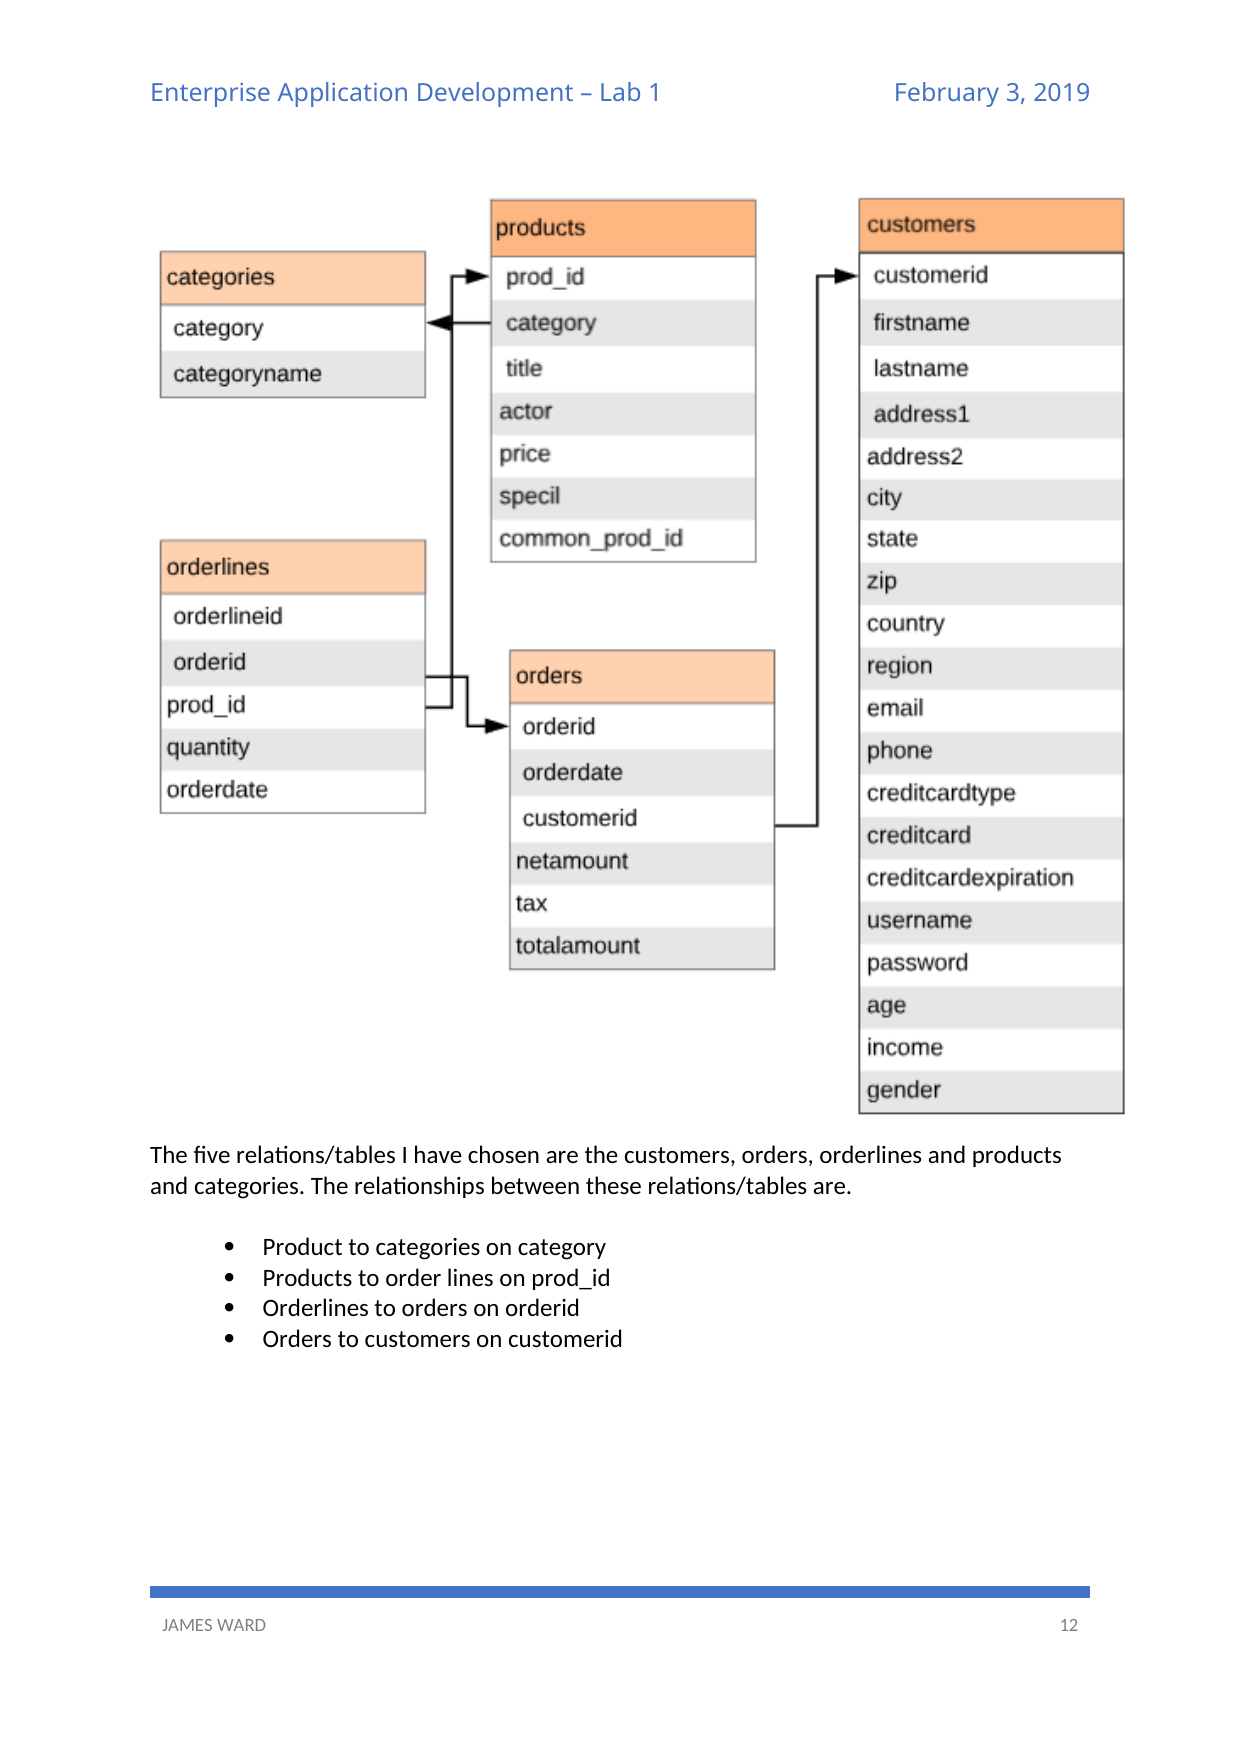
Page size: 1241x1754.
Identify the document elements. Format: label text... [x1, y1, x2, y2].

list Products to order lines on prod_id [225, 1262, 1090, 1292]
list Product to categories on category [225, 1231, 1090, 1262]
list Orderlines to orders on orderid [225, 1292, 1090, 1323]
text The five relations/tables I have chosen are the customers, orders, orderlines and products and categories. The relationships between these relations/tables are. [150, 1140, 1090, 1201]
list Orders to customers on customerid [225, 1323, 1090, 1353]
